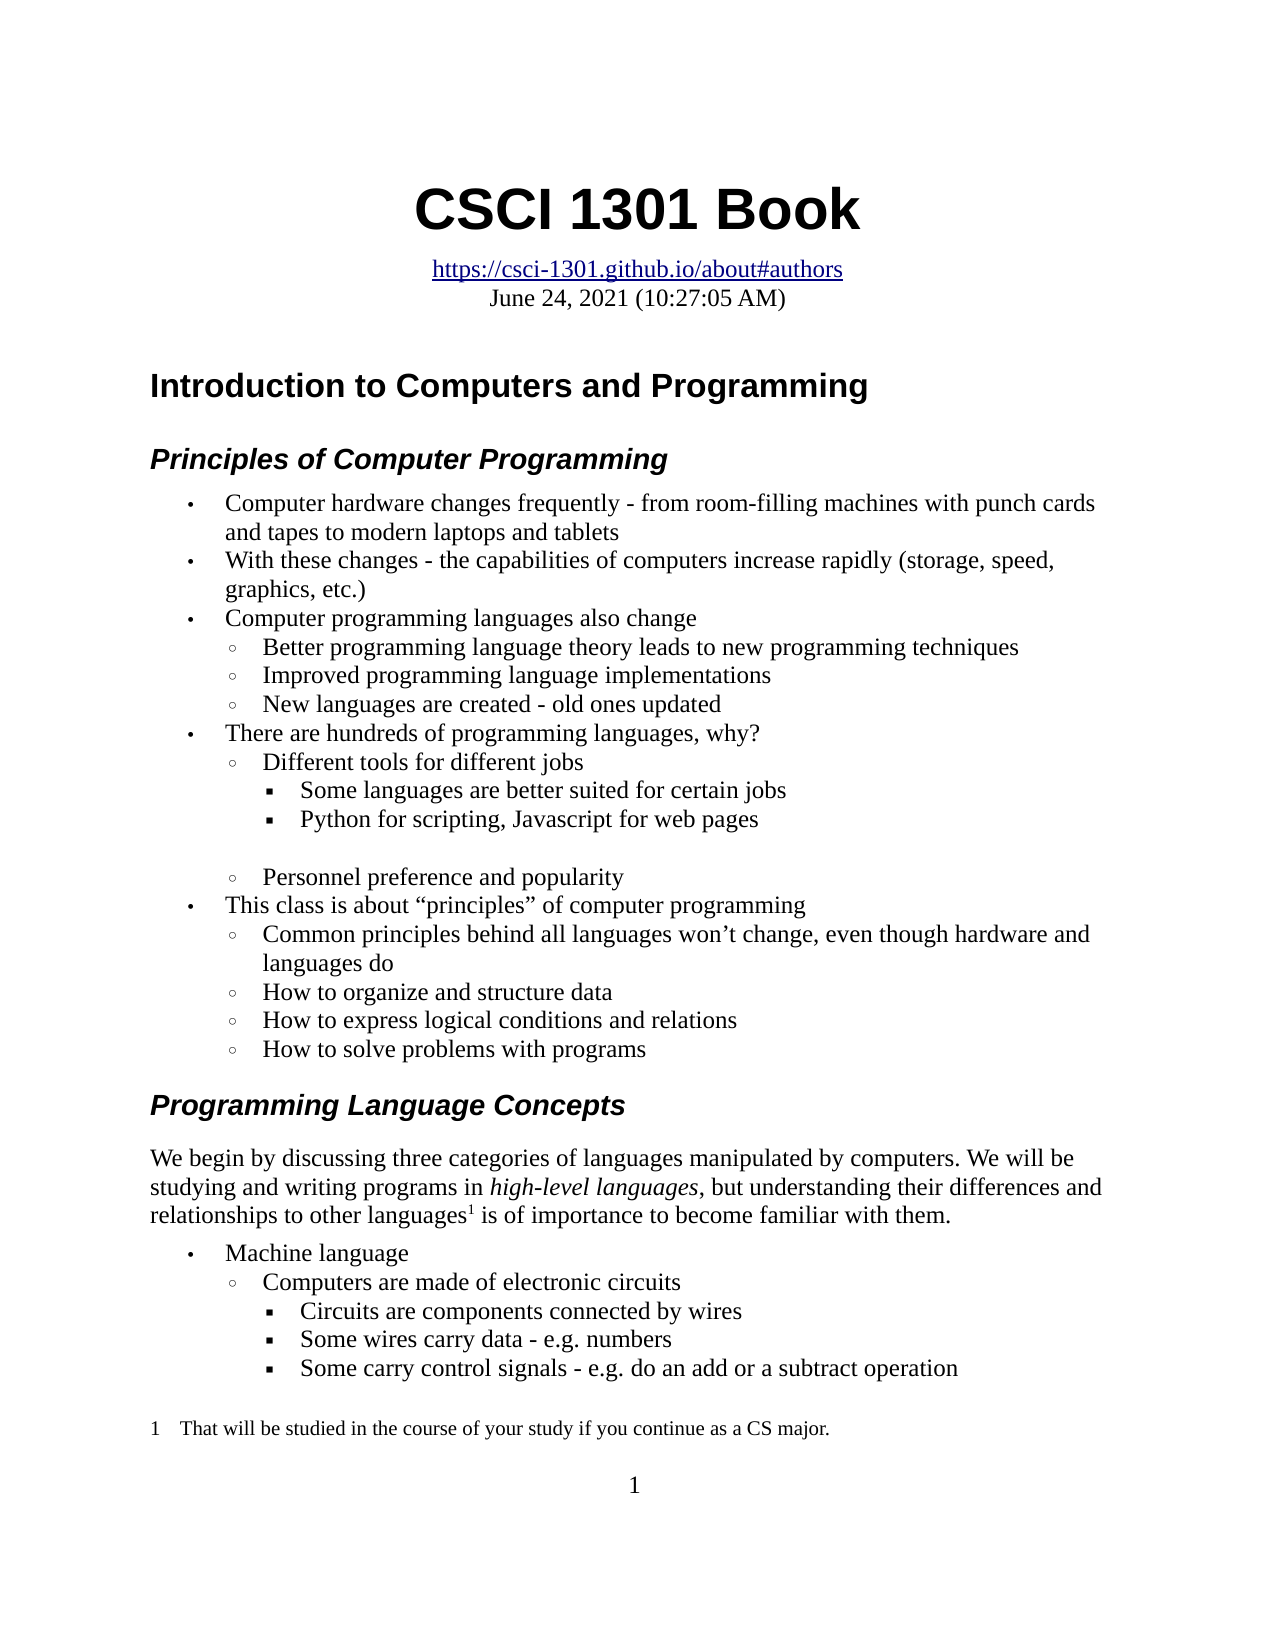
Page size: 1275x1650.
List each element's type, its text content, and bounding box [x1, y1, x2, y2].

list How to express logical conditions and relations [225, 1006, 1125, 1034]
list Computers are made of electronic circuits [225, 1267, 1125, 1296]
text That will be studied in the course of your study if you continue as a CS major. [150, 1416, 1125, 1440]
list Machine language [187, 1238, 1125, 1267]
list Some languages are better suited for certain jobs [262, 776, 1125, 804]
list Python for scripting, Javascript for web pages [262, 804, 1125, 862]
title CSCI 1301 Book [150, 175, 1125, 242]
list How to organize and structure data [225, 977, 1125, 1006]
list Computer programming languages also change [187, 603, 1125, 632]
list With these changes - the capabilities of computers increase rapidly (storage, speed, graphics, etc.) [187, 546, 1125, 603]
list Different tools for different jobs [225, 747, 1125, 776]
list How to solve problems with programs [225, 1034, 1125, 1063]
list Better programming language theory leads to new programming techniques [225, 632, 1125, 661]
list Computer hardware changes frequently - from room-filling machines with punch cards and tapes to modern laptops and tablets [187, 488, 1125, 546]
subtitle Principles of Computer Programming [150, 442, 1125, 476]
text We begin by discussing three categories of languages manipulated by computers. We will be studying and writing programs in high-level languages, but understanding their differences and relationships to other languages is of importance to become familiar with them. [150, 1143, 1125, 1229]
text June 24, 2021 (10:27:05 AM) [150, 283, 1125, 312]
list There are hundreds of programming languages, why? [187, 718, 1125, 747]
list New languages are created - old ones updated [225, 689, 1125, 718]
list Improved programming language implementations [225, 661, 1125, 689]
subtitle Programming Language Concepts [150, 1088, 1125, 1122]
list This class is about “principles” of computer programming [187, 891, 1125, 919]
subtitle Introduction to Computers and Programming [150, 366, 1125, 404]
list Common principles behind all languages won’t change, even though hardware and languages do [225, 919, 1125, 977]
text https://csci-1301.github.io/about#authors [150, 254, 1125, 283]
list Circuits are components connected by wires [262, 1296, 1125, 1324]
list Some wires carry data - e.g. numbers [262, 1324, 1125, 1353]
list Personnel preference and popularity [225, 862, 1125, 891]
list Some carry control signals - e.g. do an add or a subtract operation [262, 1353, 1125, 1382]
